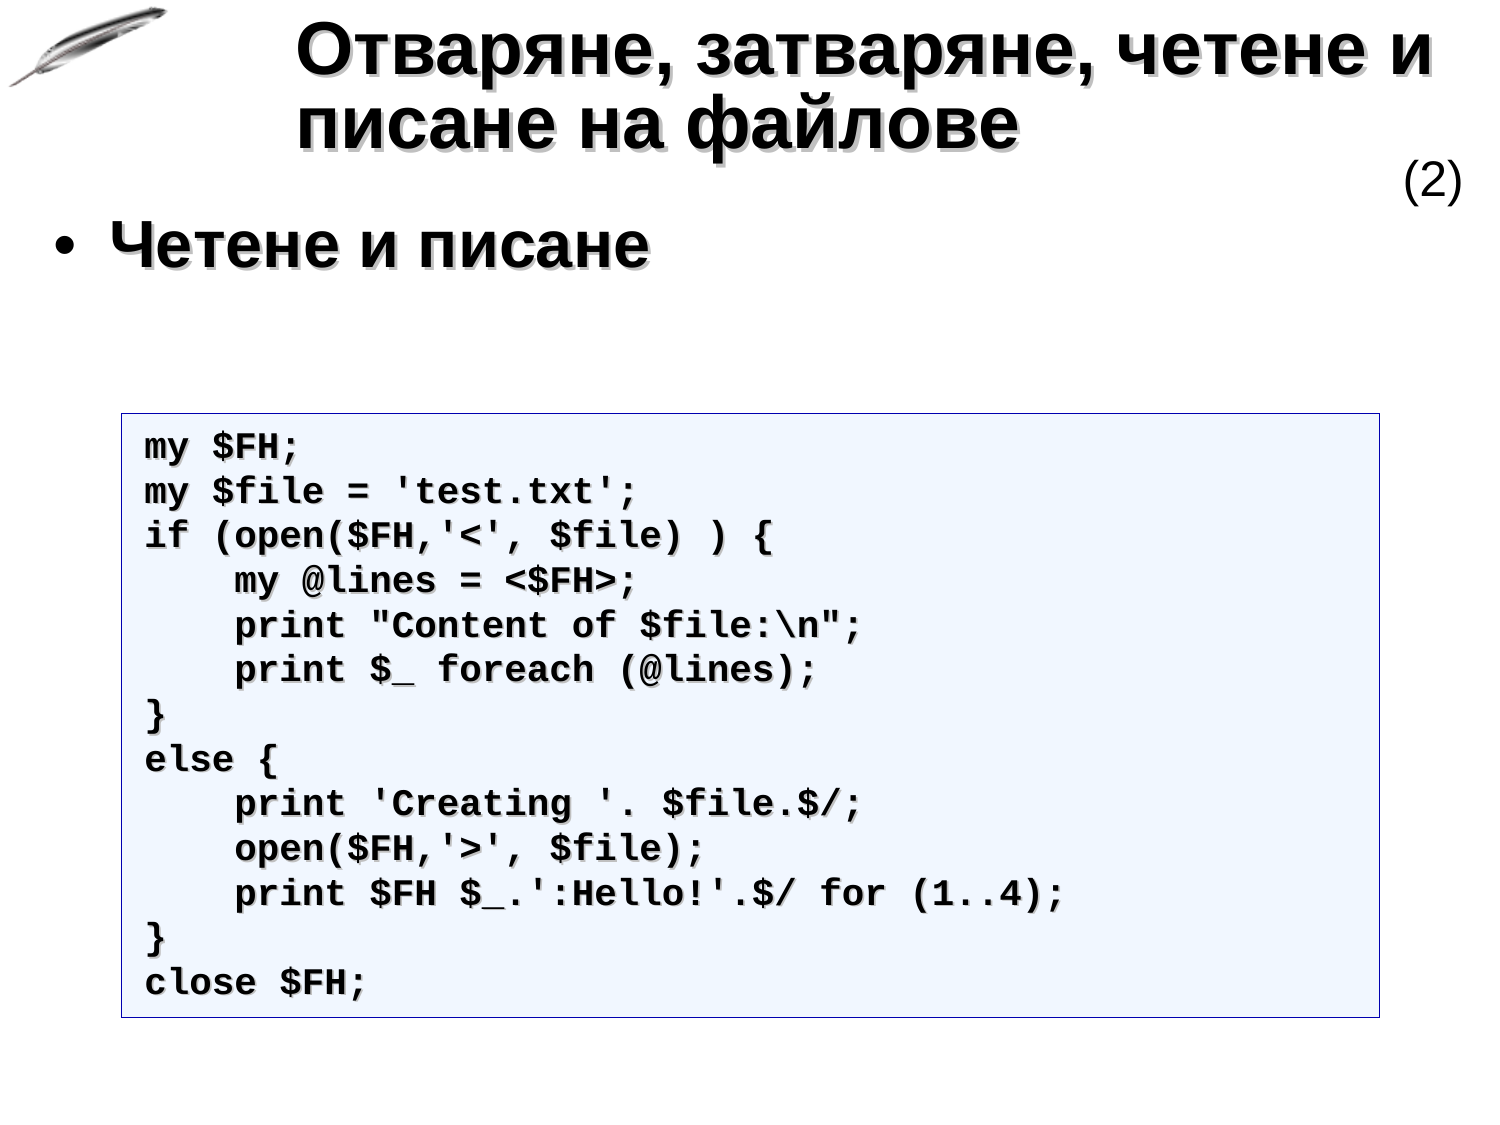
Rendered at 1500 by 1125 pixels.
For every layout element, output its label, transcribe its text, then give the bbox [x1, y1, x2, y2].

title Отваряне, затваряне, четене и писане на файлове [295, 0, 1500, 179]
text_box my $FH; my $file = 'test.txt'; if (open($FH,'<', $file) ) { my @lines = <$FH>; print "Content of $file:\n"; print $_ foreach (@lines); } else { print 'Creating '. $file.$/; open($FH,'>', $file); print $FH $_.':Hello!'.$/ for (1..4); } close $FH; [120, 413, 1380, 1018]
text_box (2) [1388, 141, 1479, 213]
list Четене и писане [53, 207, 1447, 1084]
picture [5, 5, 173, 89]
